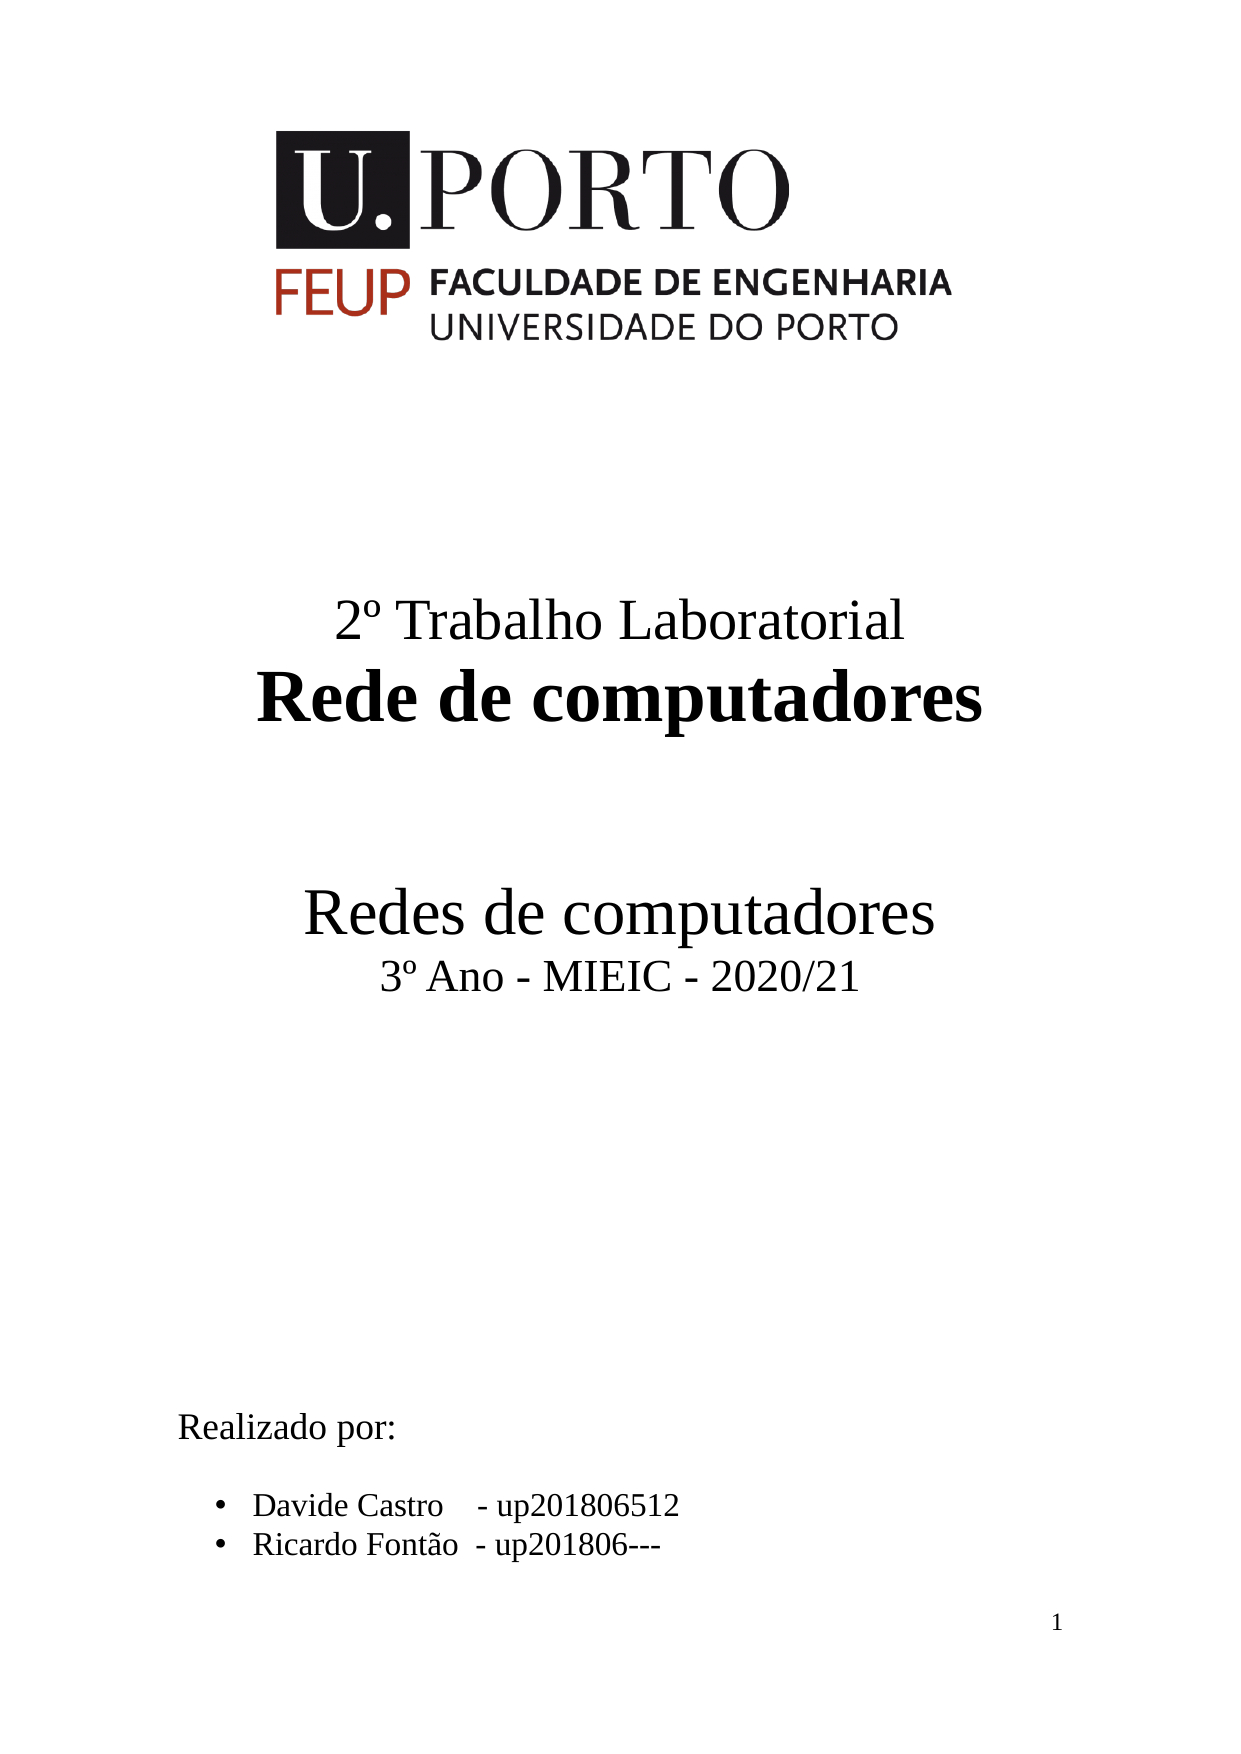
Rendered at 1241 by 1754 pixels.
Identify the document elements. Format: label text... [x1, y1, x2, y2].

list Davide Castro - up201806512 [215, 1486, 1063, 1524]
text 3º Ano - MIEIC - 2020/21 [177, 949, 1063, 1002]
text 2º Trabalho Laboratorial [177, 585, 1063, 652]
text Redes de computadores [177, 872, 1063, 949]
text Realizado por: [177, 1404, 1063, 1447]
text Rede de computadores [177, 652, 1063, 738]
picture [262, 118, 966, 350]
list Ricardo Fontão - up201806--- [215, 1524, 1063, 1562]
